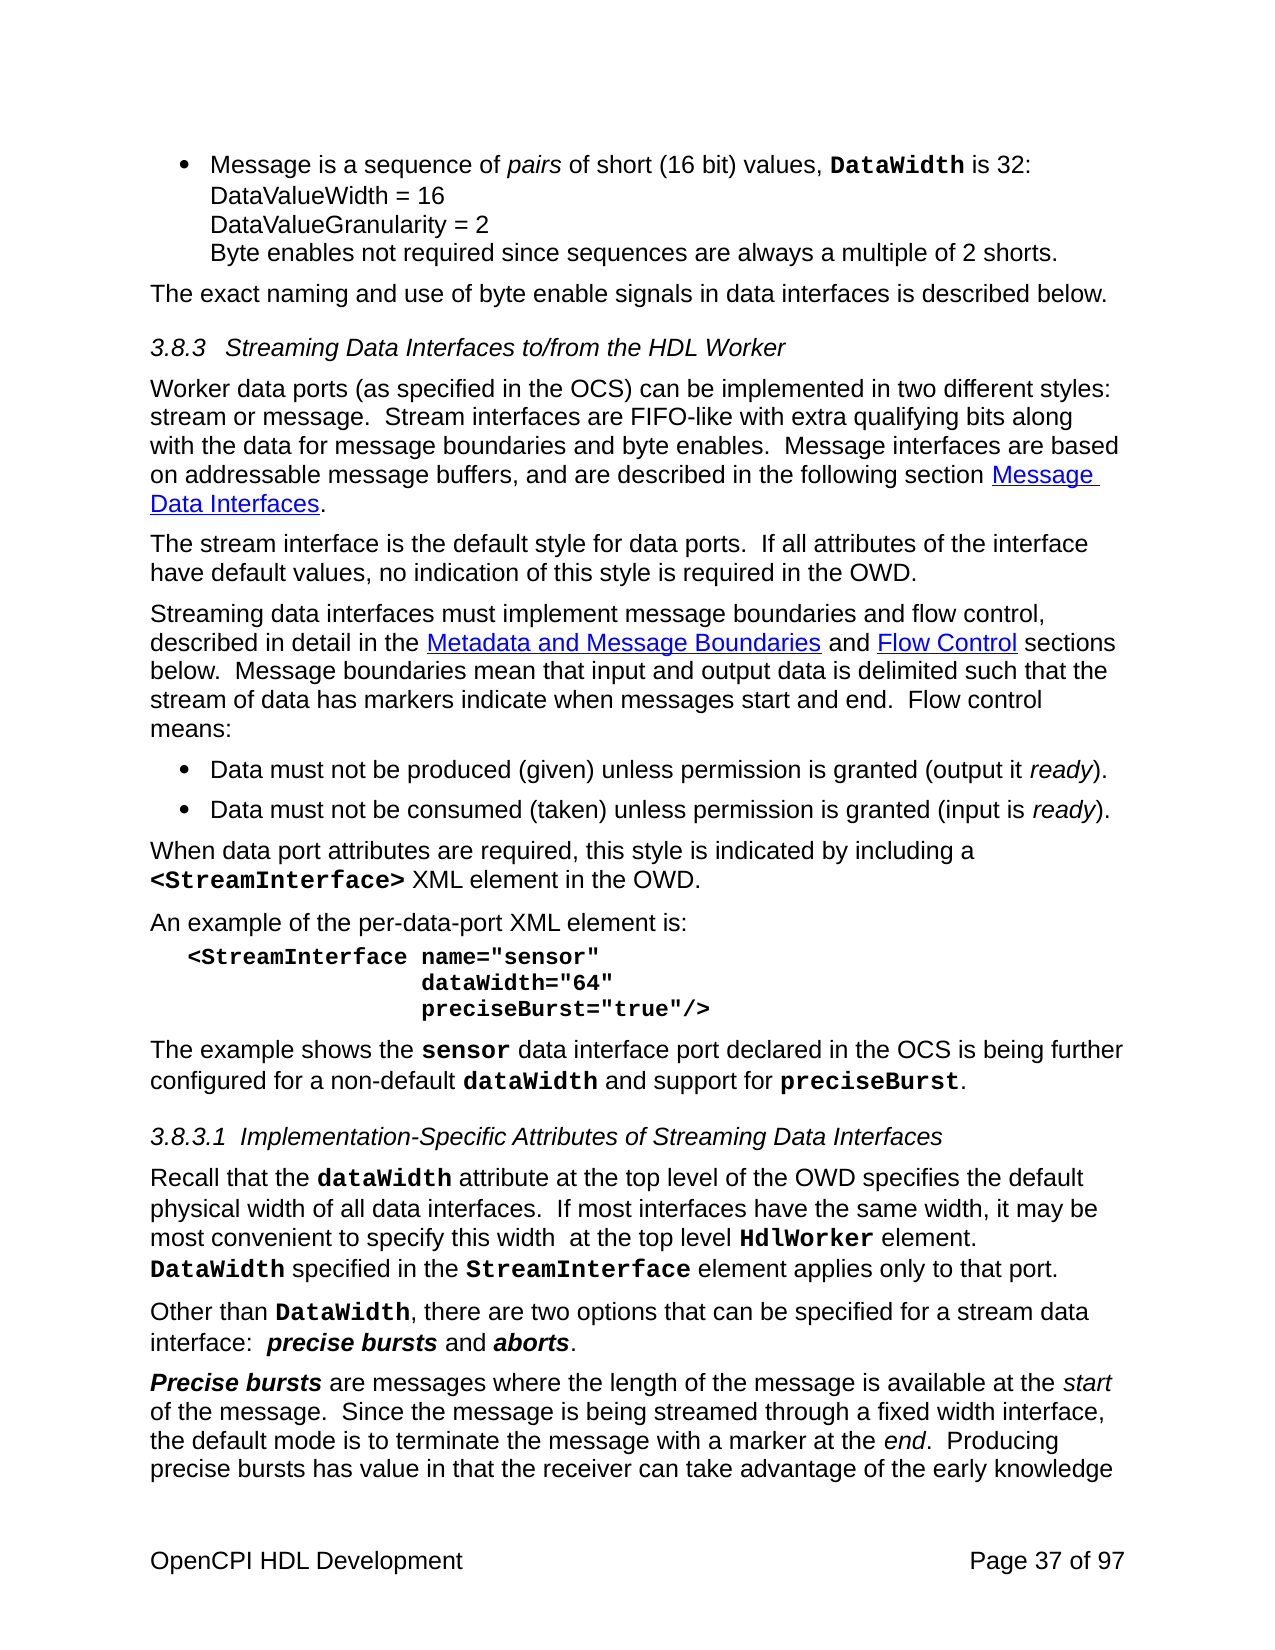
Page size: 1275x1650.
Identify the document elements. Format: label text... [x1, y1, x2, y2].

text Precise bursts are messages where the length of the message is available at the start of the message. Since the message is being streamed through a fixed width interface, the default mode is to terminate the message with a marker at the end. Producing precise bursts has value in that the receiver can take advantage of the early knowledge [150, 1368, 1125, 1483]
text Recall that the dataWidth attribute at the top level of the OWD specifies the default physical width of all data interfaces. If most interfaces have the same width, it may be most convenient to specify this width at the top level HdlWorker element. DataWidth specified in the StreamInterface element applies only to that port. [150, 1163, 1125, 1284]
text The exact naming and use of byte enable signals in data interfaces is described below. [150, 279, 1125, 308]
text The example shows the sensor data interface port declared in the OCS is being further configured for a non-default dataWidth and support for preciseBurst. [150, 1035, 1125, 1097]
list Message is a sequence of pairs of short (16 bit) values, DataWidth is 32: DataValueWidth = 16 DataValueGranularity = 2 Byte enables not required since sequences are always a multiple of 2 shorts. [180, 150, 1125, 267]
subtitle Implementation-Specific Attributes of Streaming Data Interfaces [150, 1122, 1125, 1151]
text Worker data ports (as specified in the OCS) can be implemented in two different styles: stream or message. Stream interfaces are FIFO-like with extra qualifying bits along with the data for message boundaries and byte enables. Message interfaces are based on addressable message buffers, and are described in the following section Message Data Interfaces. [150, 374, 1125, 517]
text Streaming data interfaces must implement message boundaries and flow control, described in detail in the Metadata and Message Boundaries and Flow Control sections below. Message boundaries mean that input and output data is delimited such that the stream of data has markers indicate when messages start and end. Flow control means: [150, 599, 1125, 743]
text Other than DataWidth, there are two options that can be specified for a stream data interface: precise bursts and aborts. [150, 1297, 1125, 1356]
text The stream interface is the default style for data ports. If all attributes of the interface have default values, no indication of this style is required in the OWD. [150, 529, 1125, 587]
subtitle Streaming Data Interfaces to/from the HDL Worker [150, 333, 1125, 362]
text An example of the per-data-port XML element is: [150, 908, 1125, 937]
list Data must not be produced (given) unless permission is granted (output it ready). [180, 754, 1125, 783]
text <StreamInterface name="sensor" dataWidth="64" preciseBurst="true"/> [187, 946, 1125, 1023]
text When data port attributes are required, this style is indicated by including a <StreamInterface> XML element in the OWD. [150, 836, 1125, 896]
list Data must not be consumed (taken) unless permission is granted (input is ready). [180, 795, 1125, 824]
